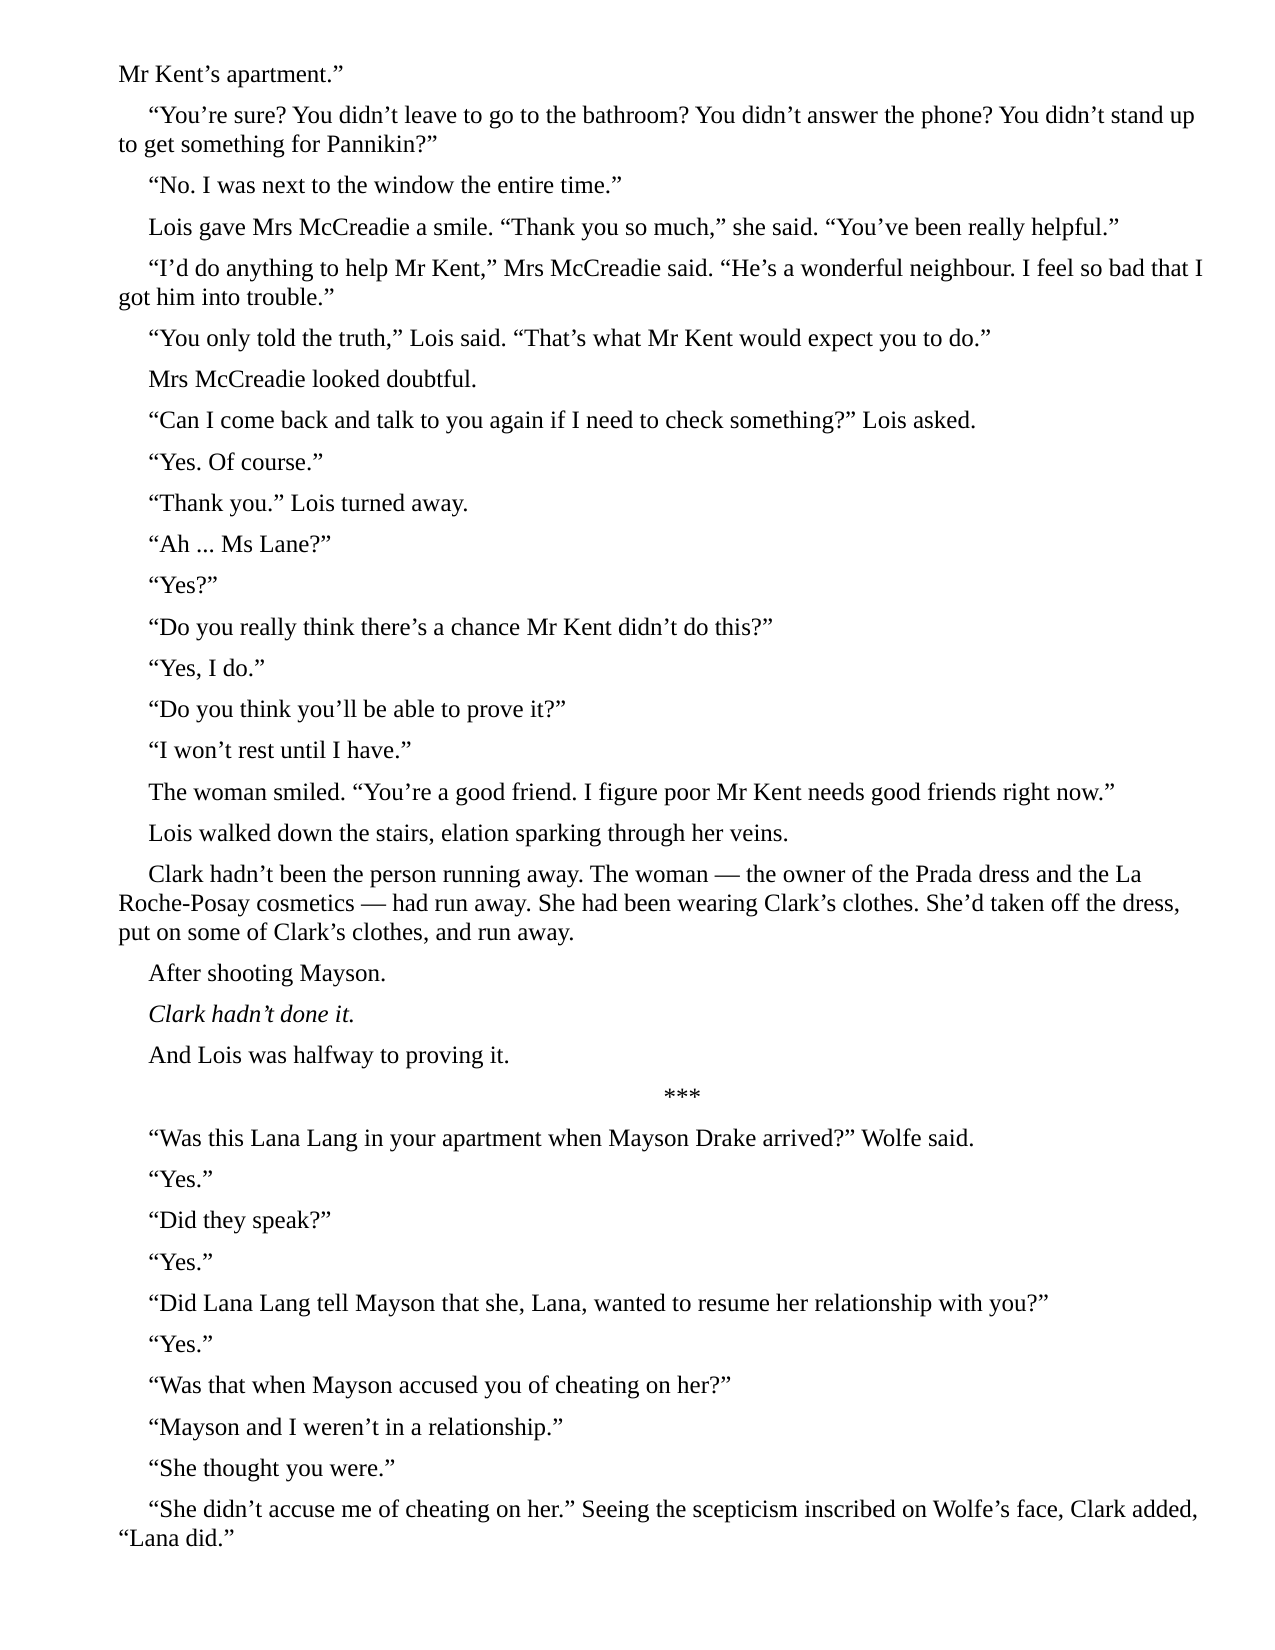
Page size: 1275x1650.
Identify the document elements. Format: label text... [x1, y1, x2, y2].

text “Do you really think there’s a chance Mr Kent didn’t do this?” [118, 612, 1216, 640]
text “Yes.” [118, 1247, 1216, 1275]
text “Was this Lana Lang in your apartment when Mayson Drake arrived?” Wolfe said. [118, 1123, 1216, 1152]
text “I won’t rest until I have.” [118, 735, 1216, 764]
text “Do you think you’ll be able to prove it?” [118, 694, 1216, 723]
text The woman smiled. “You’re a good friend. I figure poor Mr Kent needs good friends right now.” [118, 777, 1216, 805]
text Mr Kent’s apartment.” [118, 59, 1216, 88]
text Clark hadn’t been the person running away. The woman — the owner of the Prada dress and the La Roche-Posay cosmetics — had run away. She had been wearing Clark’s clothes. She’d taken off the dress, put on some of Clark’s clothes, and run away. [118, 859, 1216, 945]
text *** [118, 1082, 1216, 1110]
text “Did Lana Lang tell Mayson that she, Lana, wanted to resume her relationship with you?” [118, 1288, 1216, 1317]
text “Can I come back and talk to you again if I need to check something?” Lois asked. [118, 405, 1216, 434]
text “No. I was next to the window the entire time.” [118, 170, 1216, 199]
text “Did they speak?” [118, 1205, 1216, 1234]
text Mrs McCreadie looked doubtful. [118, 364, 1216, 393]
text Lois walked down the stairs, elation sparking through her veins. [118, 818, 1216, 847]
text “You’re sure? You didn’t leave to go to the bathroom? You didn’t answer the phone? You didn’t stand up to get something for Pannikin?” [118, 100, 1216, 158]
text “She didn’t accuse me of cheating on her.” Seeing the scepticism inscribed on Wolfe’s face, Clark added, “Lana did.” [118, 1494, 1216, 1552]
text “Yes. Of course.” [118, 447, 1216, 475]
text “Yes, I do.” [118, 653, 1216, 682]
text “Ah ... Ms Lane?” [118, 529, 1216, 558]
text “Yes?” [118, 570, 1216, 599]
text “Thank you.” Lois turned away. [118, 488, 1216, 517]
text Clark hadn’t done it. [118, 999, 1216, 1028]
text And Lois was halfway to proving it. [118, 1040, 1216, 1069]
text “I’d do anything to help Mr Kent,” Mrs McCreadie said. “He’s a wonderful neighbour. I feel so bad that I got him into trouble.” [118, 253, 1216, 310]
text “She thought you were.” [118, 1453, 1216, 1482]
text “Was that when Mayson accused you of cheating on her?” [118, 1370, 1216, 1399]
text “Yes.” [118, 1329, 1216, 1358]
text After shooting Mayson. [118, 958, 1216, 987]
text “You only told the truth,” Lois said. “That’s what Mr Kent would expect you to do.” [118, 323, 1216, 352]
text “Mayson and I weren’t in a relationship.” [118, 1412, 1216, 1440]
text “Yes.” [118, 1164, 1216, 1193]
text Lois gave Mrs McCreadie a smile. “Thank you so much,” she said. “You’ve been really helpful.” [118, 212, 1216, 240]
